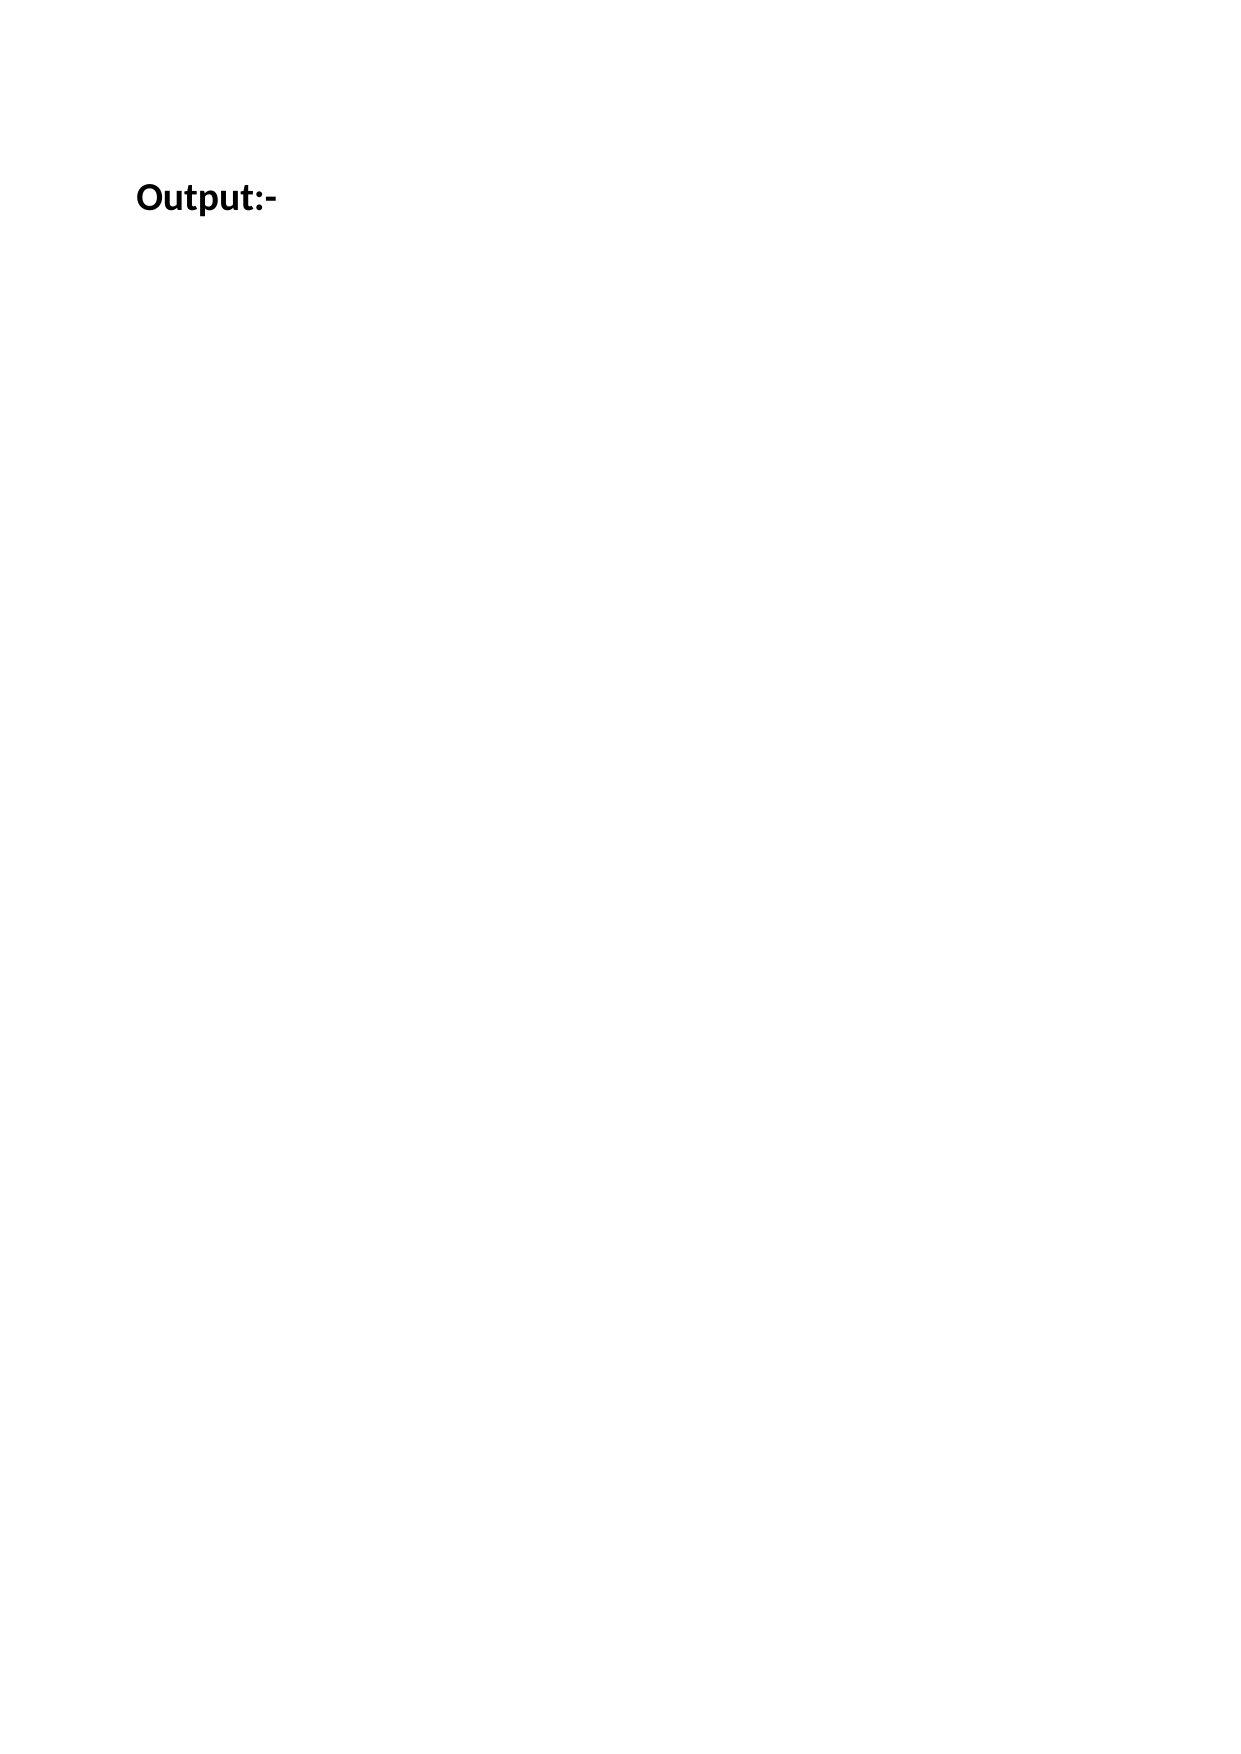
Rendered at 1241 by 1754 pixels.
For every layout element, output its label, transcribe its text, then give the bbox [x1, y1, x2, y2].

text Output:- [136, 172, 1088, 220]
